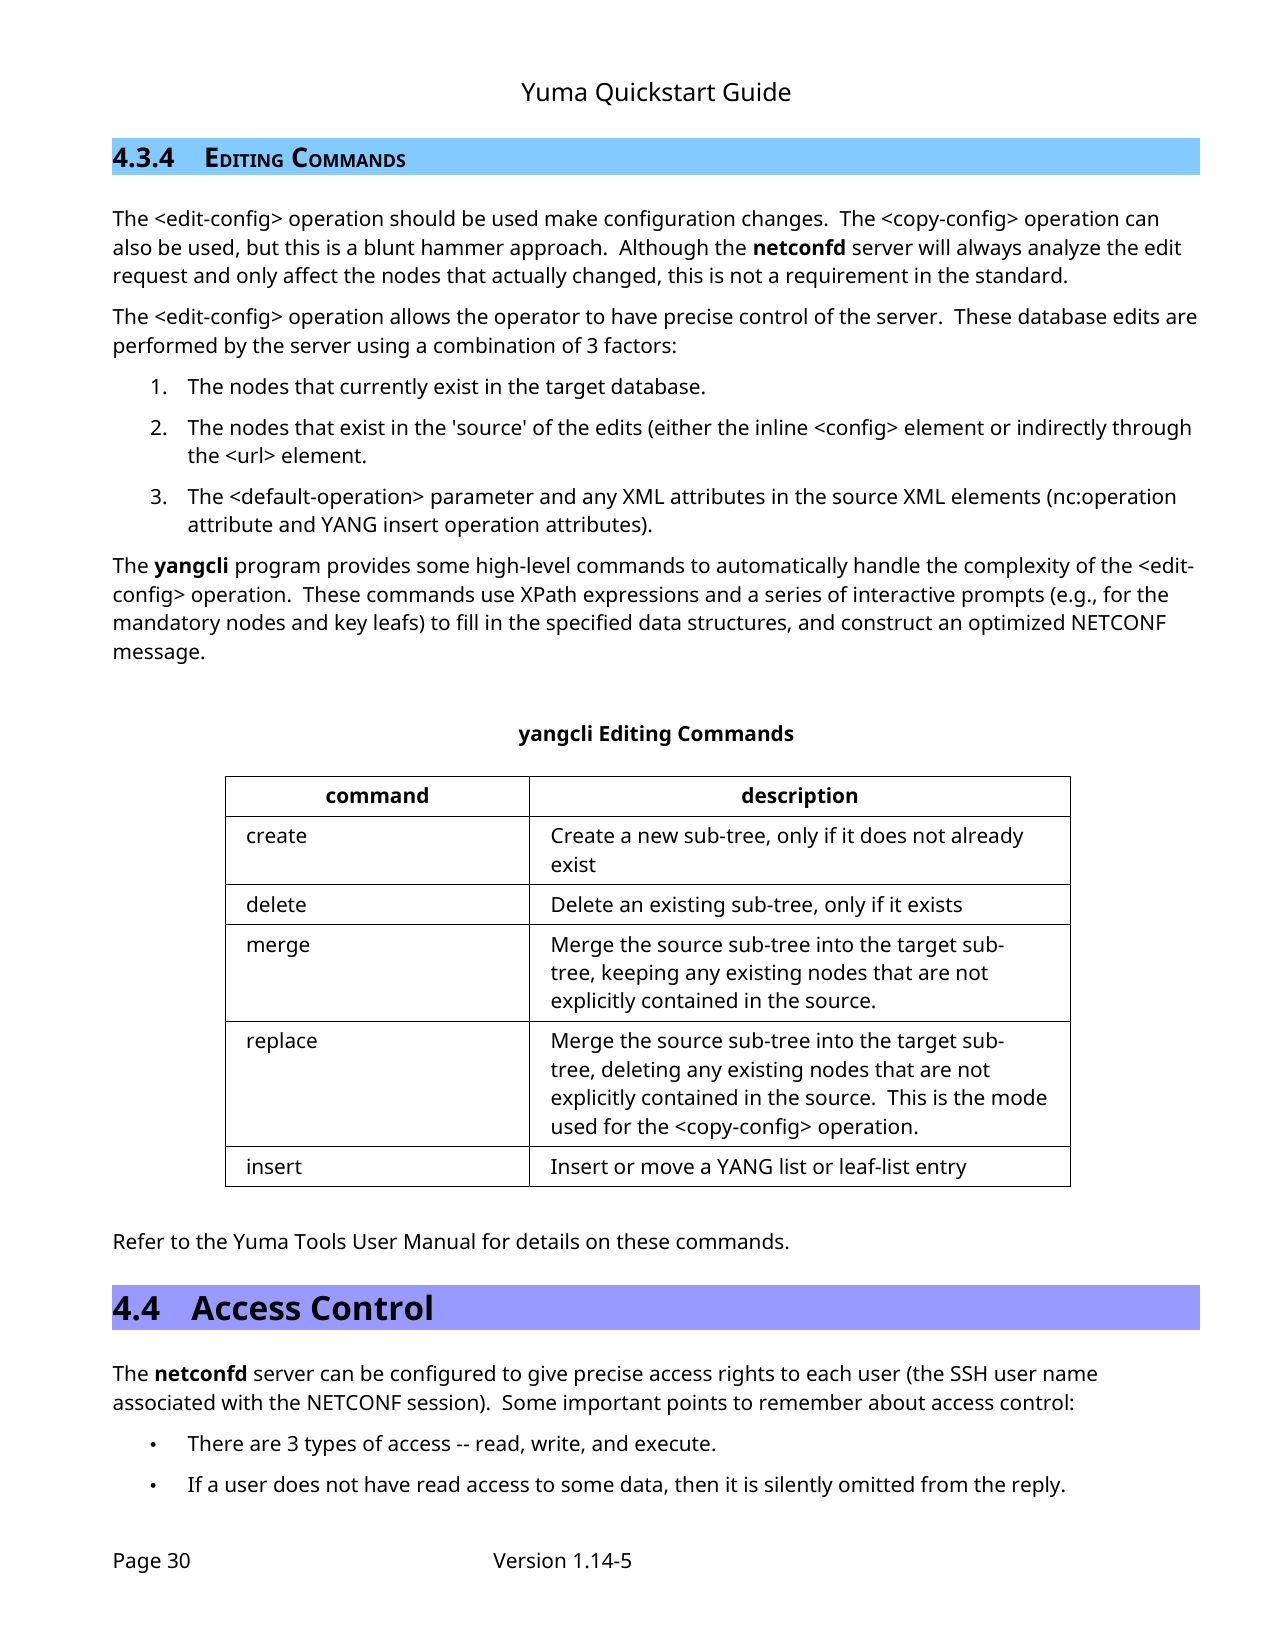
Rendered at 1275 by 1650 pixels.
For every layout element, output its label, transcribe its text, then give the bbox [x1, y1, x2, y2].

list The nodes that currently exist in the target database. [150, 372, 1200, 400]
table_header description [530, 777, 1070, 816]
subtitle yangcli Editing Commands [127, 719, 1185, 747]
table_cell Delete an existing sub-tree, only if it exists [530, 885, 1070, 924]
table_cell insert [226, 1147, 529, 1186]
table_cell Create a new sub-tree, only if it does not already exist [530, 817, 1070, 884]
list There are 3 types of access -- read, write, and execute. [150, 1429, 1200, 1457]
table_cell merge [226, 925, 529, 1021]
text Refer to the Yuma Tools User Manual for details on these commands. [112, 1227, 1200, 1256]
subtitle Access Control [112, 1285, 1200, 1330]
text The yangcli program provides some high-level commands to automatically handle the complexity of the <edit-config> operation. These commands use XPath expressions and a series of interactive prompts (e.g., for the mandatory nodes and key leafs) to fill in the specified data structures, and construct an optimized NETCONF message. [112, 551, 1200, 665]
table_cell Insert or move a YANG list or leaf-list entry [530, 1147, 1070, 1186]
text The netconfd server can be configured to give precise access rights to each user (the SSH user name associated with the NETCONF session). Some important points to remember about access control: [112, 1359, 1200, 1416]
list The nodes that exist in the 'source' of the edits (either the inline <config> element or indirectly through the <url> element. [150, 413, 1200, 469]
table_cell replace [226, 1022, 529, 1146]
table_cell delete [226, 885, 529, 924]
list The <default-operation> parameter and any XML attributes in the source XML elements (nc:operation attribute and YANG insert operation attributes). [150, 482, 1200, 539]
subtitle Editing Commands [112, 138, 1200, 175]
table_cell create [226, 817, 529, 884]
text The <edit-config> operation should be used make configuration changes. The <copy-config> operation can also be used, but this is a blunt hammer approach. Although the netconfd server will always analyze the edit request and only affect the nodes that actually changed, this is not a requirement in the standard. [112, 204, 1200, 290]
table_cell Merge the source sub-tree into the target sub-tree, keeping any existing nodes that are not explicitly contained in the source. [530, 925, 1070, 1021]
table_cell Merge the source sub-tree into the target sub-tree, deleting any existing nodes that are not explicitly contained in the source. This is the mode used for the <copy-config> operation. [530, 1022, 1070, 1146]
text The <edit-config> operation allows the operator to have precise control of the server. These database edits are performed by the server using a combination of 3 factors: [112, 302, 1200, 359]
table_header command [226, 777, 529, 816]
list If a user does not have read access to some data, then it is silently omitted from the reply. [150, 1470, 1200, 1498]
